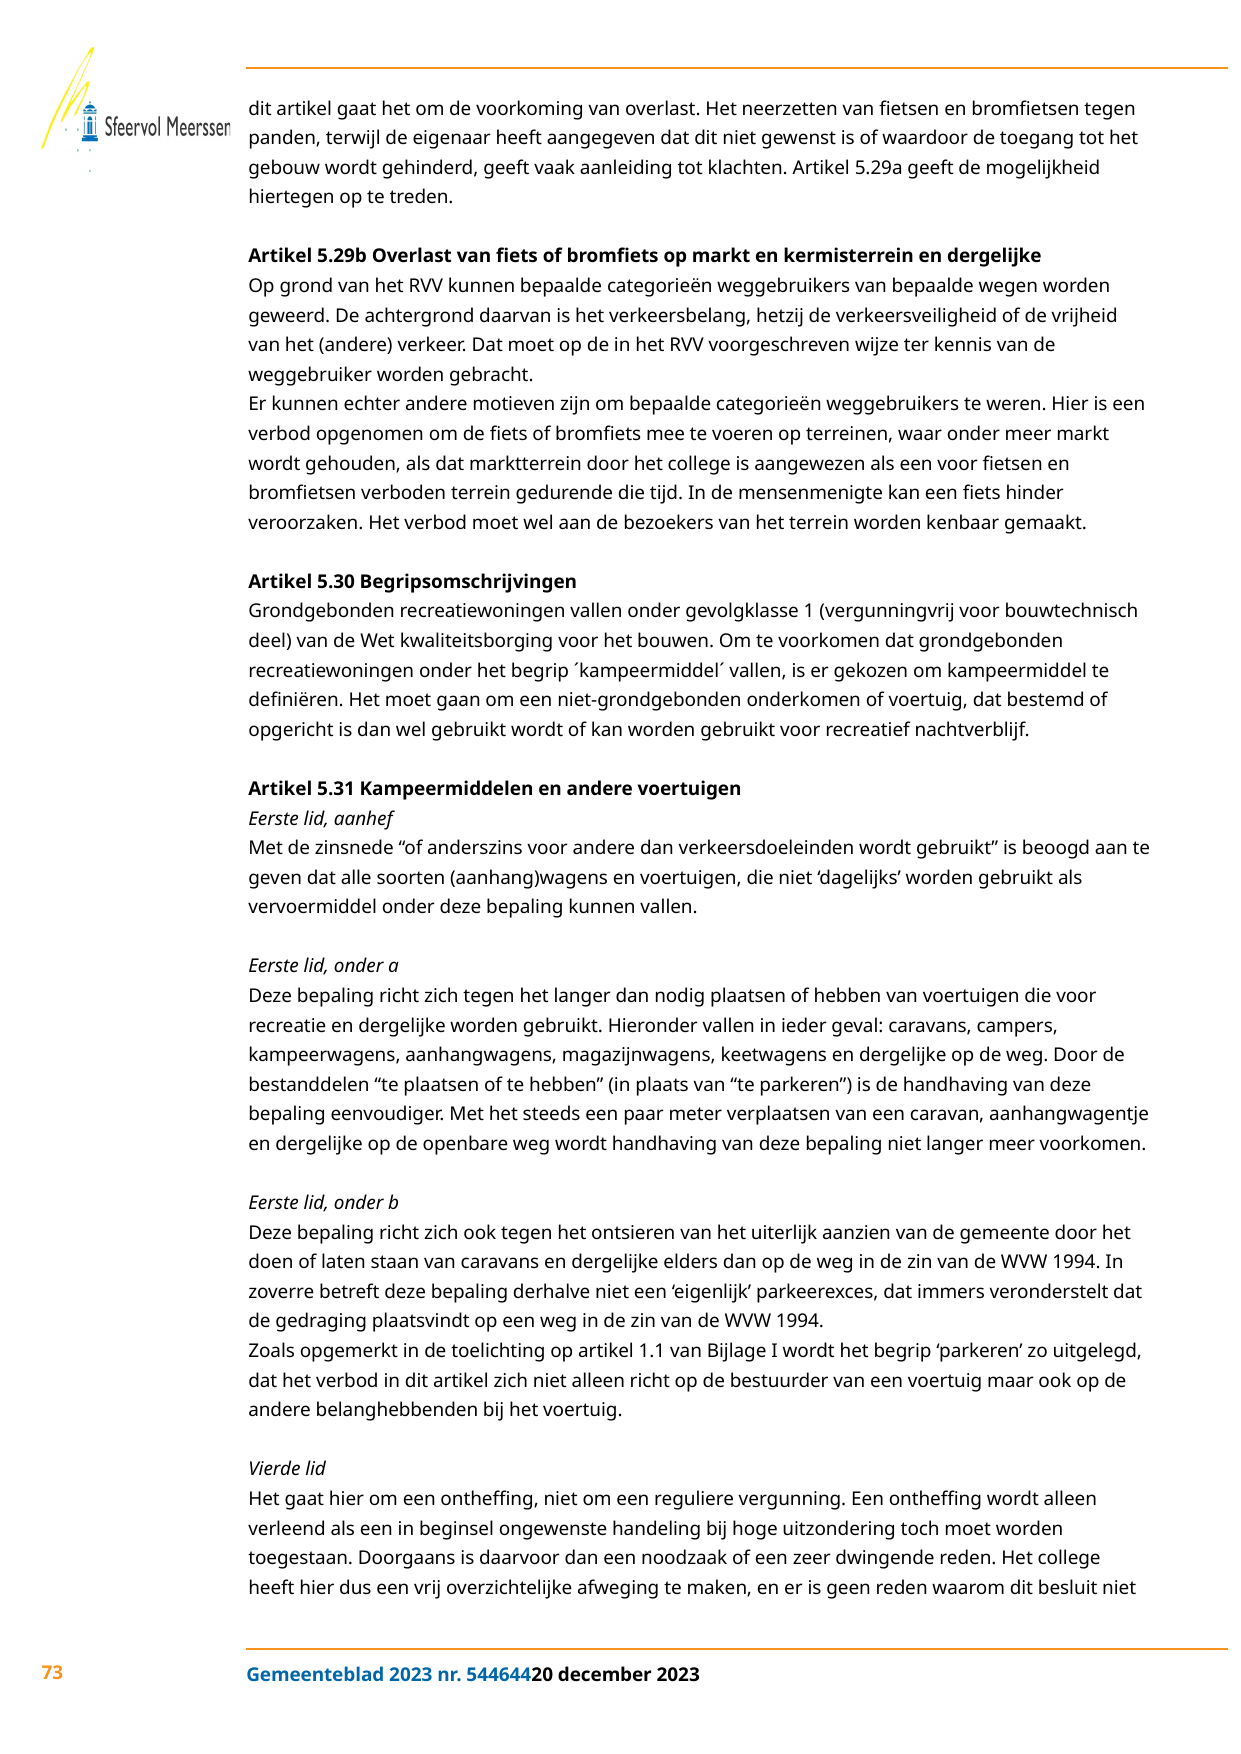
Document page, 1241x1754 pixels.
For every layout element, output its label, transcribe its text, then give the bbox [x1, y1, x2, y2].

text Zoals opgemerkt in de toelichting op artikel 1.1 van Bijlage I wordt het begrip ‘parkeren’ zo uitgelegd, dat het verbod in dit artikel zich niet alleen richt op de bestuurder van een voertuig maar ook op de andere belanghebbenden bij het voertuig. [248, 1337, 1152, 1422]
text Vierde lid [248, 1456, 1152, 1481]
text Met de zinsnede “of anderszins voor andere dan verkeersdoeleinden wordt gebruikt” is beoogd aan te geven dat alle soorten (aanhang)wagens en voertuigen, die niet ‘dagelijks’ worden gebruikt als vervoermiddel onder deze bepaling kunnen vallen. [248, 834, 1152, 919]
text Op grond van het RVV kunnen bepaalde categorieën weggebruikers van bepaalde wegen worden geweerd. De achtergrond daarvan is het verkeersbelang, hetzij de verkeersveiligheid of de vrijheid van het (andere) verkeer. Dat moet op de in het RVV voorgeschreven wijze ter kennis van de weggebruiker worden gebracht. [248, 272, 1152, 387]
text Het gaat hier om een ontheffing, niet om een reguliere vergunning. Een ontheffing wordt alleen verleend als een in beginsel ongewenste handeling bij hoge uitzondering toch moet worden toegestaan. Doorgaans is daarvoor dan een noodzaak of een zeer dwingende reden. Het college heeft hier dus een vrij overzichtelijke afweging te maken, en er is geen reden waarom dit besluit niet [248, 1485, 1152, 1600]
text Eerste lid, onder b [248, 1189, 1152, 1215]
text Deze bepaling richt zich ook tegen het ontsieren van het uiterlijk aanzien van de gemeente door het doen of laten staan van caravans en dergelijke elders dan op de weg in de zin van de WVW 1994. In zoverre betreft deze bepaling derhalve niet een ‘eigenlijk’ parkeerexces, dat immers veronderstelt dat de gedraging plaatsvindt op een weg in de zin van de WVW 1994. [248, 1219, 1152, 1333]
text Artikel 5.31 Kampeermiddelen en andere voertuigen [248, 775, 1152, 801]
text Eerste lid, onder a [248, 953, 1152, 978]
picture [41, 47, 231, 172]
text Eerste lid, aanhef [248, 805, 1152, 831]
text Artikel 5.30 Begripsomschrijvingen [248, 568, 1152, 594]
text Artikel 5.29b Overlast van fiets of bromfiets op markt en kermisterrein en dergelijke [248, 243, 1152, 268]
text dit artikel gaat het om de voorkoming van overlast. Het neerzetten van fietsen en bromfietsen tegen panden, terwijl de eigenaar heeft aangegeven dat dit niet gewenst is of waardoor de toegang tot het gebouw wordt gehinderd, geeft vaak aanleiding tot klachten. Artikel 5.29a geeft de mogelijkheid hiertegen op te treden. [248, 95, 1152, 209]
text Deze bepaling richt zich tegen het langer dan nodig plaatsen of hebben van voertuigen die voor recreatie en dergelijke worden gebruikt. Hieronder vallen in ieder geval: caravans, campers, kampeerwagens, aanhangwagens, magazijnwagens, keetwagens en dergelijke op de weg. Door de bestanddelen “te plaatsen of te hebben” (in plaats van “te parkeren”) is de handhaving van deze bepaling eenvoudiger. Met het steeds een paar meter verplaatsen van een caravan, aanhangwagentje en dergelijke op de openbare weg wordt handhaving van deze bepaling niet langer meer voorkomen. [248, 982, 1152, 1156]
text Er kunnen echter andere motieven zijn om bepaalde categorieën weggebruikers te weren. Hier is een verbod opgenomen om de fiets of bromfiets mee te voeren op terreinen, waar onder meer markt wordt gehouden, als dat marktterrein door het college is aangewezen als een voor fietsen en bromfietsen verboden terrein gedurende die tijd. In de mensenmenigte kan een fiets hinder veroorzaken. Het verbod moet wel aan de bezoekers van het terrein worden kenbaar gemaakt. [248, 391, 1152, 535]
text Grondgebonden recreatiewoningen vallen onder gevolgklasse 1 (vergunningvrij voor bouwtechnisch deel) van de Wet kwaliteitsborging voor het bouwen. Om te voorkomen dat grondgebonden recreatiewoningen onder het begrip ´kampeermiddel´ vallen, is er gekozen om kampeermiddel te definiëren. Het moet gaan om een niet-grondgebonden onderkomen of voertuig, dat bestemd of opgericht is dan wel gebruikt wordt of kan worden gebruikt voor recreatief nachtverblijf. [248, 598, 1152, 742]
